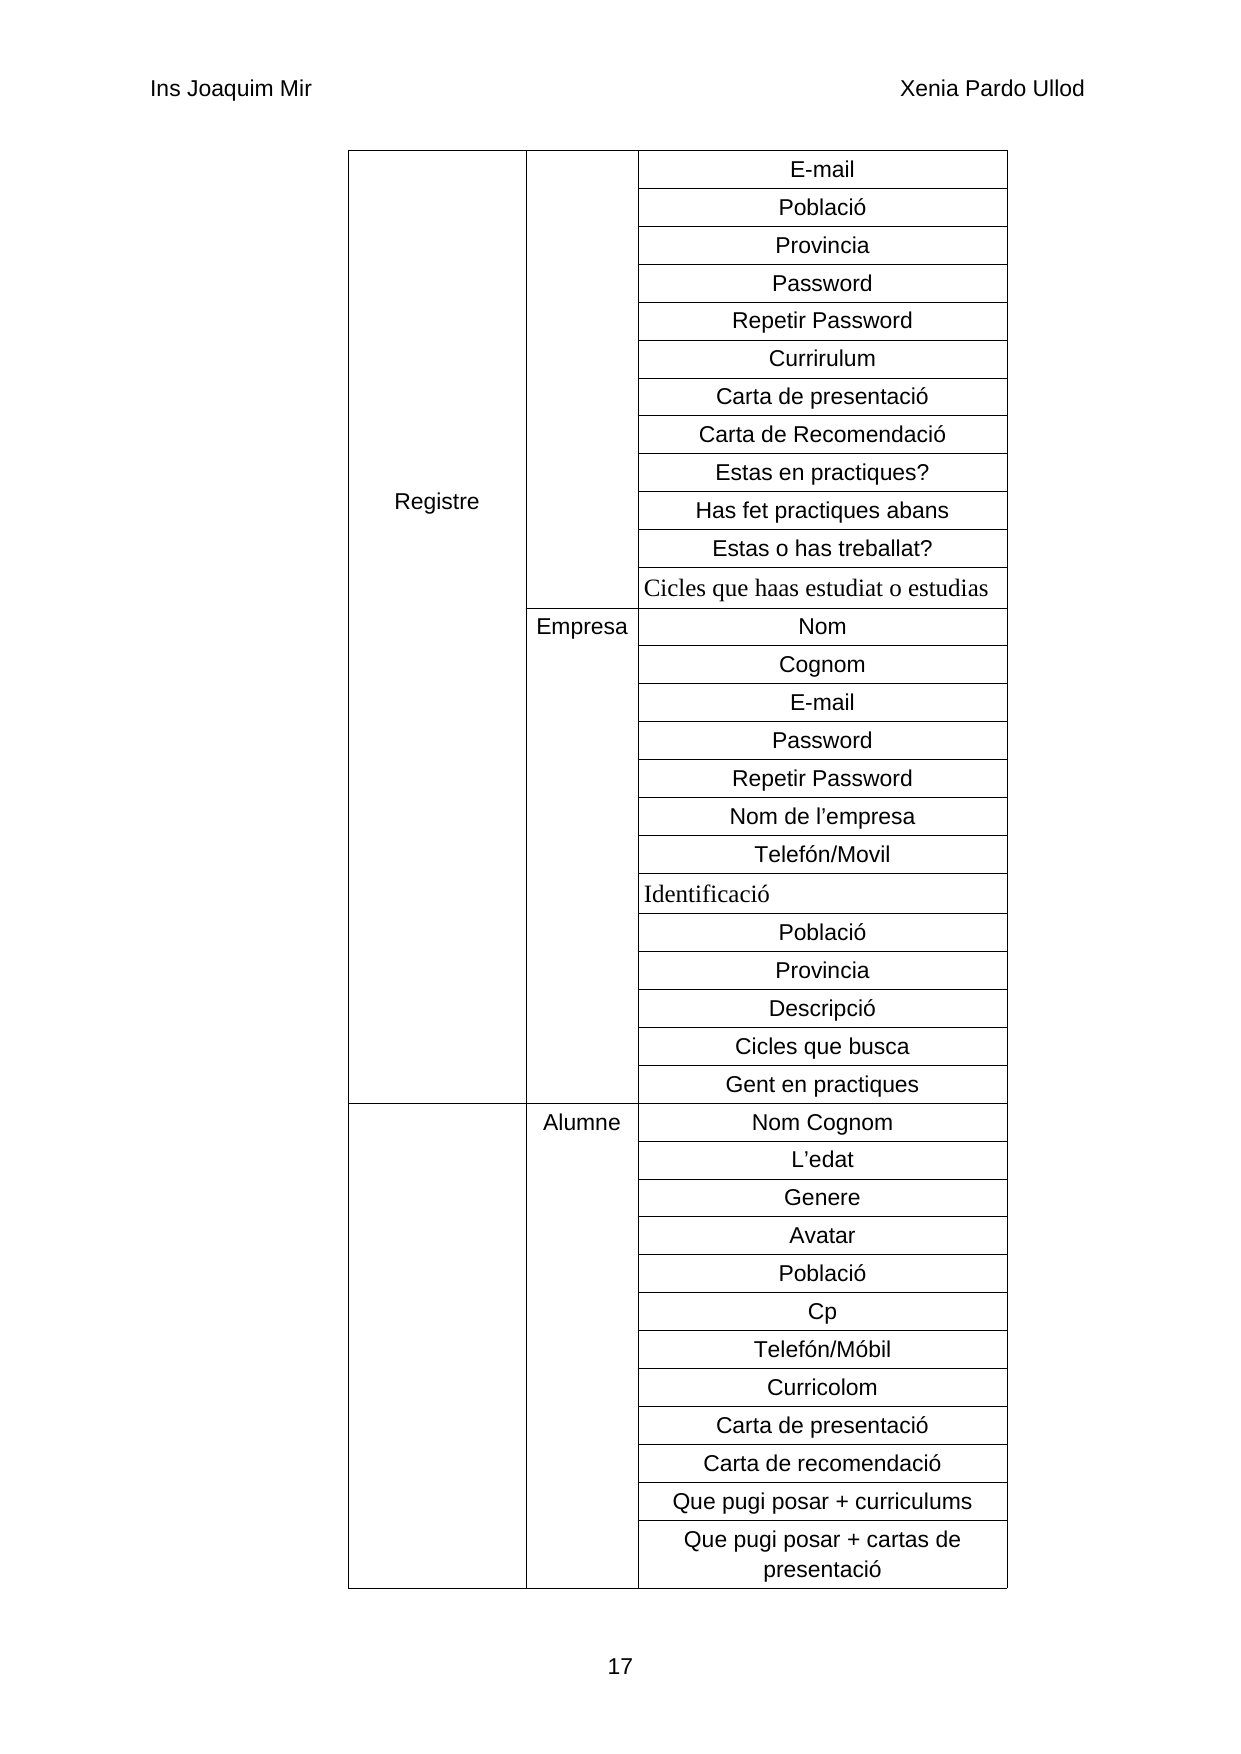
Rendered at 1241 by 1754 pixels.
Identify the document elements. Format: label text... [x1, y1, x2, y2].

table_cell Cp [639, 1293, 1007, 1330]
table_cell Població [639, 1255, 1007, 1292]
table_cell Curricolom [639, 1369, 1007, 1406]
table_cell Descripció [639, 990, 1007, 1027]
table_cell E-mail [639, 151, 1007, 188]
table_cell Carta de presentació [639, 1407, 1007, 1444]
table_cell Nom Cognom [639, 1104, 1007, 1141]
table_cell Genere [639, 1180, 1007, 1216]
table_cell Provincia [639, 227, 1007, 264]
table_cell Carta de Recomendació [639, 416, 1007, 453]
table_cell Has fet practiques abans [639, 492, 1007, 529]
table_cell Telefón/Movil [639, 836, 1007, 873]
table_cell [349, 1104, 526, 1588]
table_cell Que pugi posar + curriculums [639, 1483, 1007, 1520]
table_cell Que pugi posar + cartas de presentació [639, 1521, 1007, 1588]
table_cell Provincia [639, 952, 1007, 989]
table_cell E-mail [639, 684, 1007, 721]
table_cell Estas o has treballat? [639, 530, 1007, 567]
table_cell Carta de presentació [639, 379, 1007, 415]
table_cell Població [639, 914, 1007, 951]
table_cell Telefón/Móbil [639, 1331, 1007, 1368]
table_cell Avatar [639, 1217, 1007, 1254]
table_cell Registre [349, 151, 526, 1103]
table_cell Identificació [639, 874, 1007, 913]
table_cell L’edat [639, 1142, 1007, 1178]
table_cell Repetir Password [639, 760, 1007, 797]
table_cell [527, 151, 638, 607]
table_cell Cicles que haas estudiat o estudias [639, 568, 1007, 607]
table_cell Currirulum [639, 341, 1007, 377]
table_cell Password [639, 265, 1007, 302]
table_cell Empresa [527, 609, 638, 1103]
table_cell Carta de recomendació [639, 1445, 1007, 1482]
table_cell Cicles que busca [639, 1028, 1007, 1065]
table_cell Estas en practiques? [639, 454, 1007, 491]
table_cell Repetir Password [639, 303, 1007, 339]
table_cell Nom de l’empresa [639, 798, 1007, 835]
table_cell Nom [639, 609, 1007, 645]
table_cell Password [639, 722, 1007, 759]
table_cell Gent en practiques [639, 1066, 1007, 1103]
table_cell Cognom [639, 646, 1007, 683]
table_cell Població [639, 189, 1007, 226]
table_cell Alumne [527, 1104, 638, 1588]
